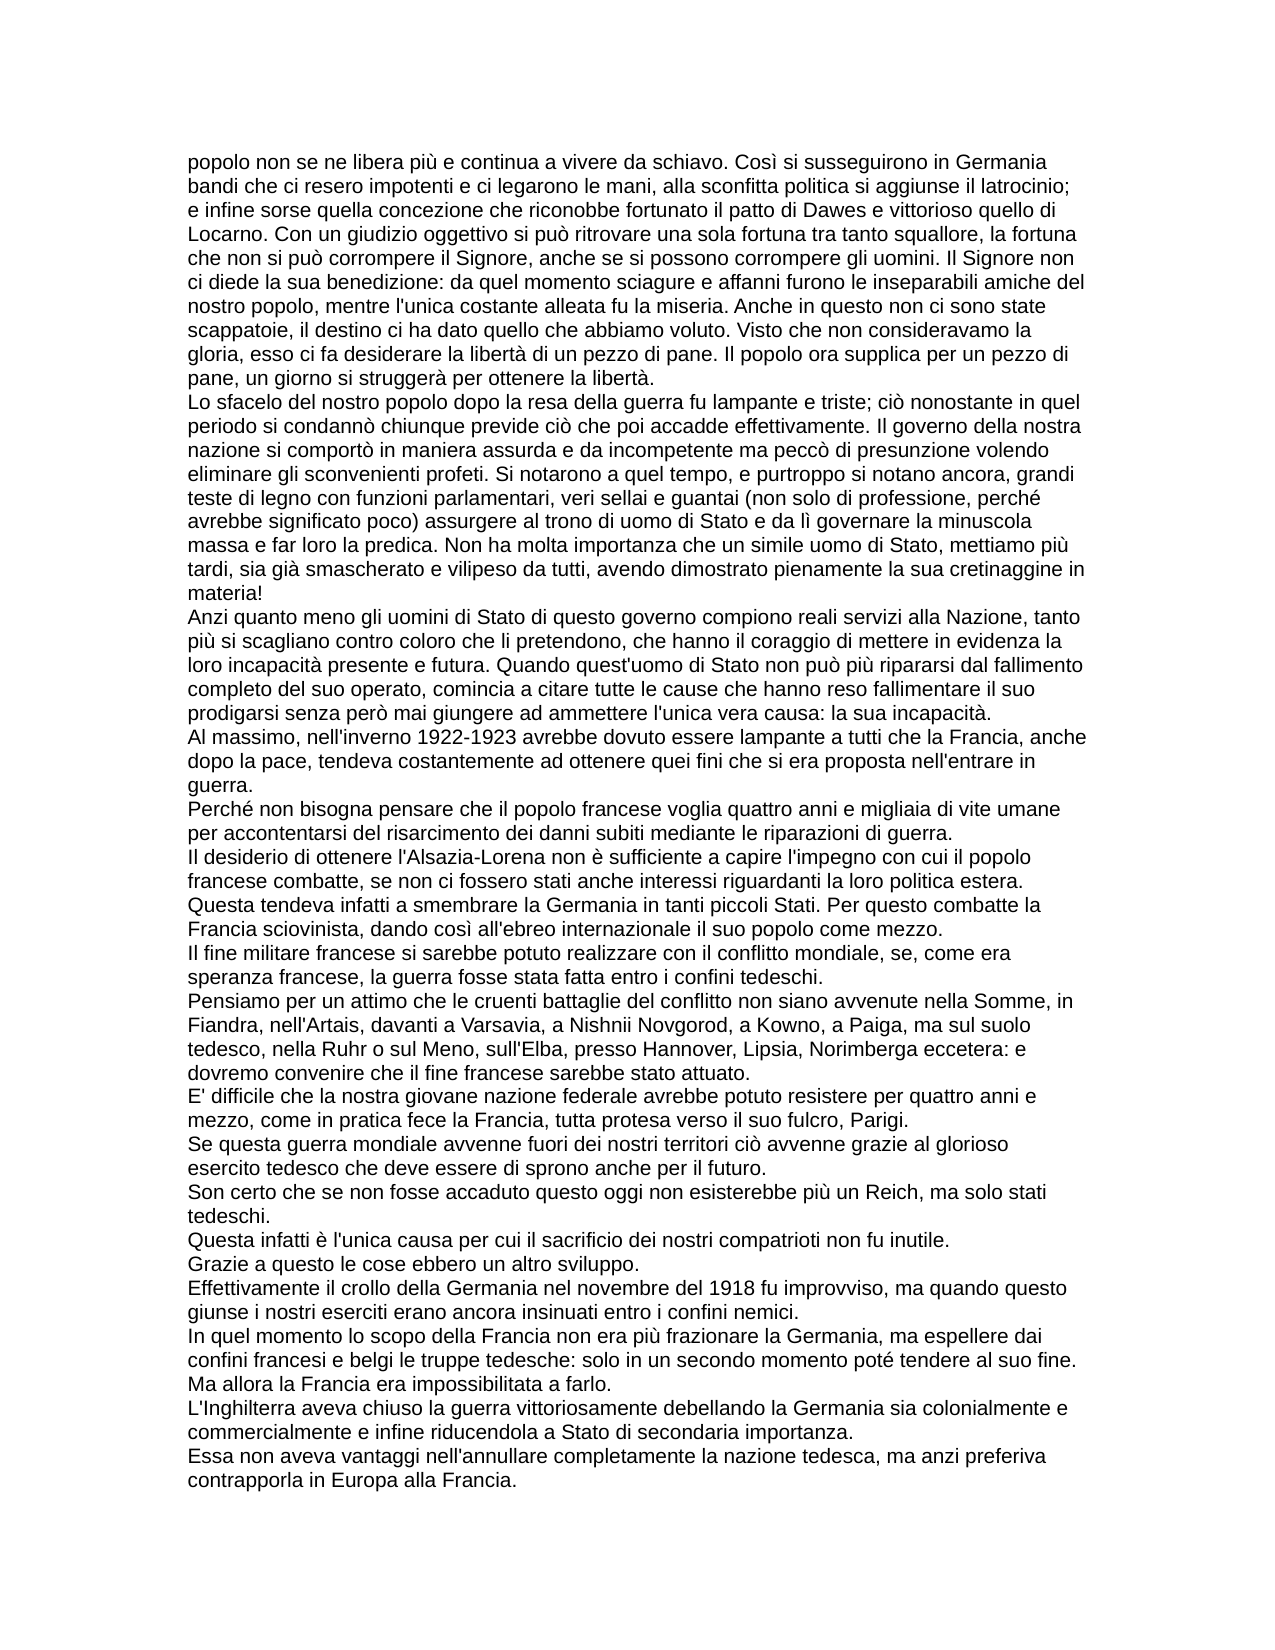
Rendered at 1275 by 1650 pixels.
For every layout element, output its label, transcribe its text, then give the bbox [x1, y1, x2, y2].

text popolo non se ne libera più e continua a vivere da schiavo. Così si susseguirono in Germania bandi che ci resero impotenti e ci legarono le mani, alla sconfitta politica si aggiunse il latrocinio; e infine sorse quella concezione che riconobbe fortunato il patto di Dawes e vittorioso quello di Locarno. Con un giudizio oggettivo si può ritrovare una sola fortuna tra tanto squallore, la fortuna che non si può corrompere il Signore, anche se si possono corrompere gli uomini. Il Signore non ci diede la sua benedizione: da quel momento sciagure e affanni furono le inseparabili amiche del nostro popolo, mentre l'unica costante alleata fu la miseria. Anche in questo non ci sono state scappatoie, il destino ci ha dato quello che abbiamo voluto. Visto che non consideravamo la gloria, esso ci fa desiderare la libertà di un pezzo di pane. Il popolo ora supplica per un pezzo di pane, un giorno si struggerà per ottenere la libertà. [187, 150, 1087, 389]
text Essa non aveva vantaggi nell'annullare completamente la nazione tedesca, ma anzi preferiva contrapporla in Europa alla Francia. [187, 1444, 1087, 1492]
text Il fine militare francese si sarebbe potuto realizzare con il conflitto mondiale, se, come era speranza francese, la guerra fosse stata fatta entro i confini tedeschi. [187, 941, 1087, 988]
text In quel momento lo scopo della Francia non era più frazionare la Germania, ma espellere dai confini francesi e belgi le truppe tedesche: solo in un secondo momento poté tendere al suo fine. [187, 1324, 1087, 1372]
text Effettivamente il crollo della Germania nel novembre del 1918 fu improvviso, ma quando questo giunse i nostri eserciti erano ancora insinuati entro i confini nemici. [187, 1276, 1087, 1324]
text L'Inghilterra aveva chiuso la guerra vittoriosamente debellando la Germania sia colonialmente e commercialmente e infine riducendola a Stato di secondaria importanza. [187, 1396, 1087, 1444]
text Questa tendeva infatti a smembrare la Germania in tanti piccoli Stati. Per questo combatte la Francia sciovinista, dando così all'ebreo internazionale il suo popolo come mezzo. [187, 893, 1087, 941]
text Ma allora la Francia era impossibilitata a farlo. [187, 1372, 1087, 1396]
text Anzi quanto meno gli uomini di Stato di questo governo compiono reali servizi alla Nazione, tanto più si scagliano contro coloro che li pretendono, che hanno il coraggio di mettere in evidenza la loro incapacità presente e futura. Quando quest'uomo di Stato non può più ripararsi dal fallimento completo del suo operato, comincia a citare tutte le cause che hanno reso fallimentare il suo prodigarsi senza però mai giungere ad ammettere l'unica vera causa: la sua incapacità. [187, 605, 1087, 725]
text Se questa guerra mondiale avvenne fuori dei nostri territori ciò avvenne grazie al glorioso esercito tedesco che deve essere di sprono anche per il futuro. [187, 1132, 1087, 1180]
text Perché non bisogna pensare che il popolo francese voglia quattro anni e migliaia di vite umane per accontentarsi del risarcimento dei danni subiti mediante le riparazioni di guerra. [187, 797, 1087, 845]
text E' difficile che la nostra giovane nazione federale avrebbe potuto resistere per quattro anni e mezzo, come in pratica fece la Francia, tutta protesa verso il suo fulcro, Parigi. [187, 1084, 1087, 1132]
text Son certo che se non fosse accaduto questo oggi non esisterebbe più un Reich, ma solo stati tedeschi. [187, 1180, 1087, 1228]
text Grazie a questo le cose ebbero un altro sviluppo. [187, 1252, 1087, 1276]
text Al massimo, nell'inverno 1922-1923 avrebbe dovuto essere lampante a tutti che la Francia, anche dopo la pace, tendeva costantemente ad ottenere quei fini che si era proposta nell'entrare in guerra. [187, 725, 1087, 797]
text Il desiderio di ottenere l'Alsazia-Lorena non è sufficiente a capire l'impegno con cui il popolo francese combatte, se non ci fossero stati anche interessi riguardanti la loro politica estera. [187, 845, 1087, 893]
text Questa infatti è l'unica causa per cui il sacrificio dei nostri compatrioti non fu inutile. [187, 1228, 1087, 1252]
text Lo sfacelo del nostro popolo dopo la resa della guerra fu lampante e triste; ciò nonostante in quel periodo si condannò chiunque previde ciò che poi accadde effettivamente. Il governo della nostra nazione si comportò in maniera assurda e da incompetente ma peccò di presunzione volendo eliminare gli sconvenienti profeti. Si notarono a quel tempo, e purtroppo si notano ancora, grandi teste di legno con funzioni parlamentari, veri sellai e guantai (non solo di professione, perché avrebbe significato poco) assurgere al trono di uomo di Stato e da lì governare la minuscola massa e far loro la predica. Non ha molta importanza che un simile uomo di Stato, mettiamo più tardi, sia già smascherato e vilipeso da tutti, avendo dimostrato pienamente la sua cretinaggine in materia! [187, 389, 1087, 605]
text Pensiamo per un attimo che le cruenti battaglie del conflitto non siano avvenute nella Somme, in Fiandra, nell'Artais, davanti a Varsavia, a Nishnii Novgorod, a Kowno, a Paiga, ma sul suolo tedesco, nella Ruhr o sul Meno, sull'Elba, presso Hannover, Lipsia, Norimberga eccetera: e dovremo convenire che il fine francese sarebbe stato attuato. [187, 988, 1087, 1084]
